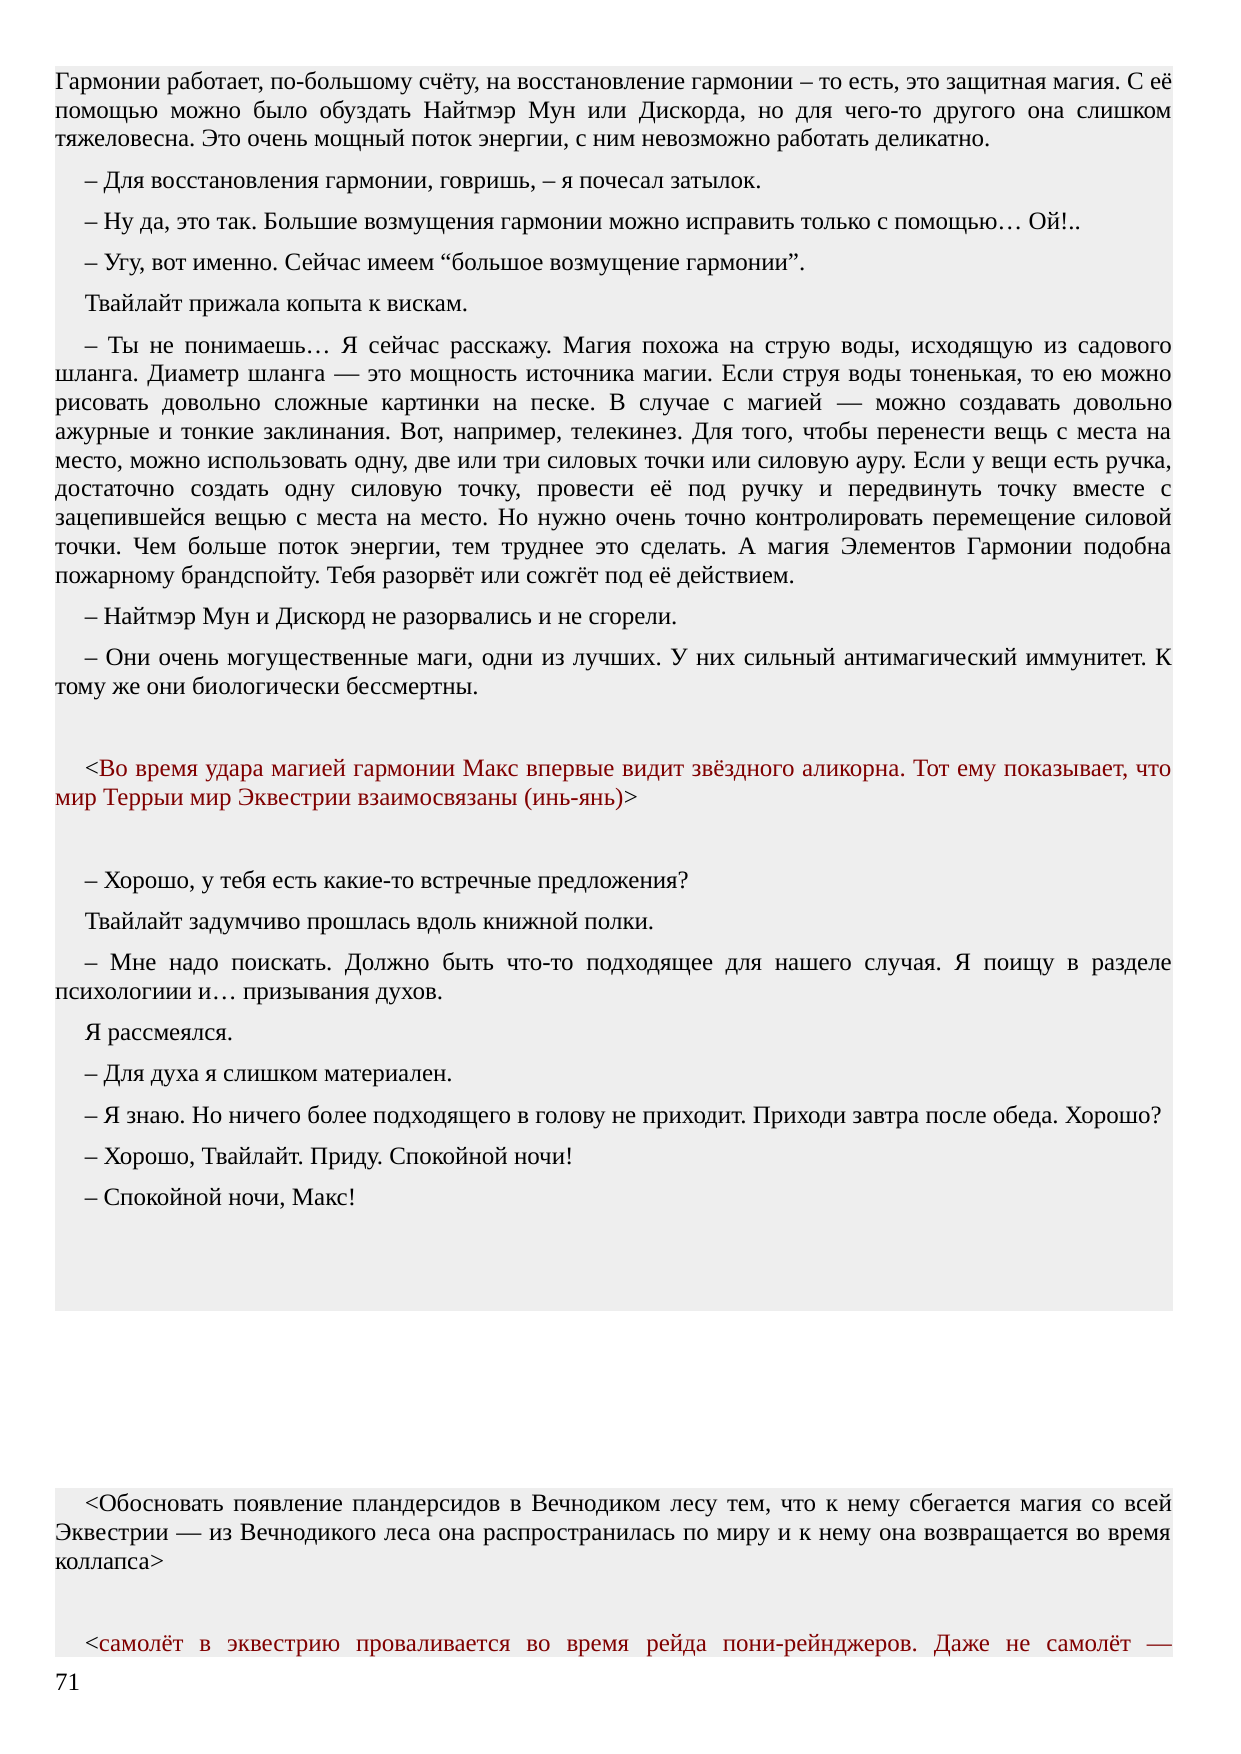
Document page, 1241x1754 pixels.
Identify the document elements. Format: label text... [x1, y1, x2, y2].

text – Спокойной ночи, Макс! [55, 1182, 1173, 1211]
text <Во время удара магией гармонии Макс впервые видит звёздного аликорна. Тот ему показывает, что мир Террыи мир Эквестрии взаимосвязаны (инь-янь)> [55, 753, 1173, 811]
text – Ну да, это так. Большие возмущения гармонии можно исправить только с помощью… Ой!.. [55, 206, 1173, 235]
text – Угу, вот именно. Сейчас имеем “большое возмущение гармонии”. [55, 247, 1173, 276]
text <Обосновать появление пландерсидов в Вечнодиком лесу тем, что к нему сбегается магия со всей Эквестрии — из Вечнодикого леса она распространилась по миру и к нему она возвращается во время коллапса> [55, 1488, 1173, 1574]
text Я рассмеялся. [55, 1017, 1173, 1046]
text – Мне надо поискать. Должно быть что-то подходящее для нашего случая. Я поищу в разделе психологиии и… призывания духов. [55, 947, 1173, 1005]
text – Они очень могущественные маги, одни из лучших. У них сильный антимагический иммунитет. К тому же они биологически бессмертны. [55, 642, 1173, 700]
text – Для восстановления гармонии, говришь, – я почесал затылок. [55, 165, 1173, 193]
text – Для духа я слишком материален. [55, 1058, 1173, 1087]
text – Я знаю. Но ничего более подходящего в голову не приходит. Приходи завтра после обеда. Хорошо? [55, 1100, 1173, 1128]
text – Найтмэр Мун и Дискорд не разорвались и не сгорели. [55, 601, 1173, 630]
text Твайлайт задумчиво прошлась вдоль книжной полки. [55, 906, 1173, 935]
text – Ты не понимаешь… Я сейчас расскажу. Магия похожа на струю воды, исходящую из садового шланга. Диаметр шланга — это мощность источника магии. Если струя воды тоненькая, то ею можно рисовать довольно сложные картинки на песке. В случае с магией — можно создавать довольно ажурные и тонкие заклинания. Вот, например, телекинез. Для того, чтобы перенести вещь с места на место, можно использовать одну, две или три силовых точки или силовую ауру. Если у вещи есть ручка, достаточно создать одну силовую точку, провести её под ручку и передвинуть точку вместе с зацепившейся вещью с места на место. Но нужно очень точно контролировать перемещение силовой точки. Чем больше поток энергии, тем труднее это сделать. А магия Элементов Гармонии подобна пожарному брандспойту. Тебя разорвёт или сожгёт под её действием. [55, 330, 1173, 588]
text – Хорошо, Твайлайт. Приду. Спокойной ночи! [55, 1141, 1173, 1170]
text Твайлайт прижала копыта к вискам. [55, 288, 1173, 317]
text <самолёт в эквестрию проваливается во время рейда пони-рейнджеров. Даже не самолёт — [55, 1628, 1173, 1657]
text Гармонии работает, по-большому счёту, на восстановление гармонии – то есть, это защитная магия. С её помощью можно было обуздать Найтмэр Мун или Дискорда, но для чего-то другого она слишком тяжеловесна. Это очень мощный поток энергии, с ним невозможно работать деликатно. [55, 66, 1173, 152]
text – Хорошо, у тебя есть какие-то встречные предложения? [55, 865, 1173, 893]
